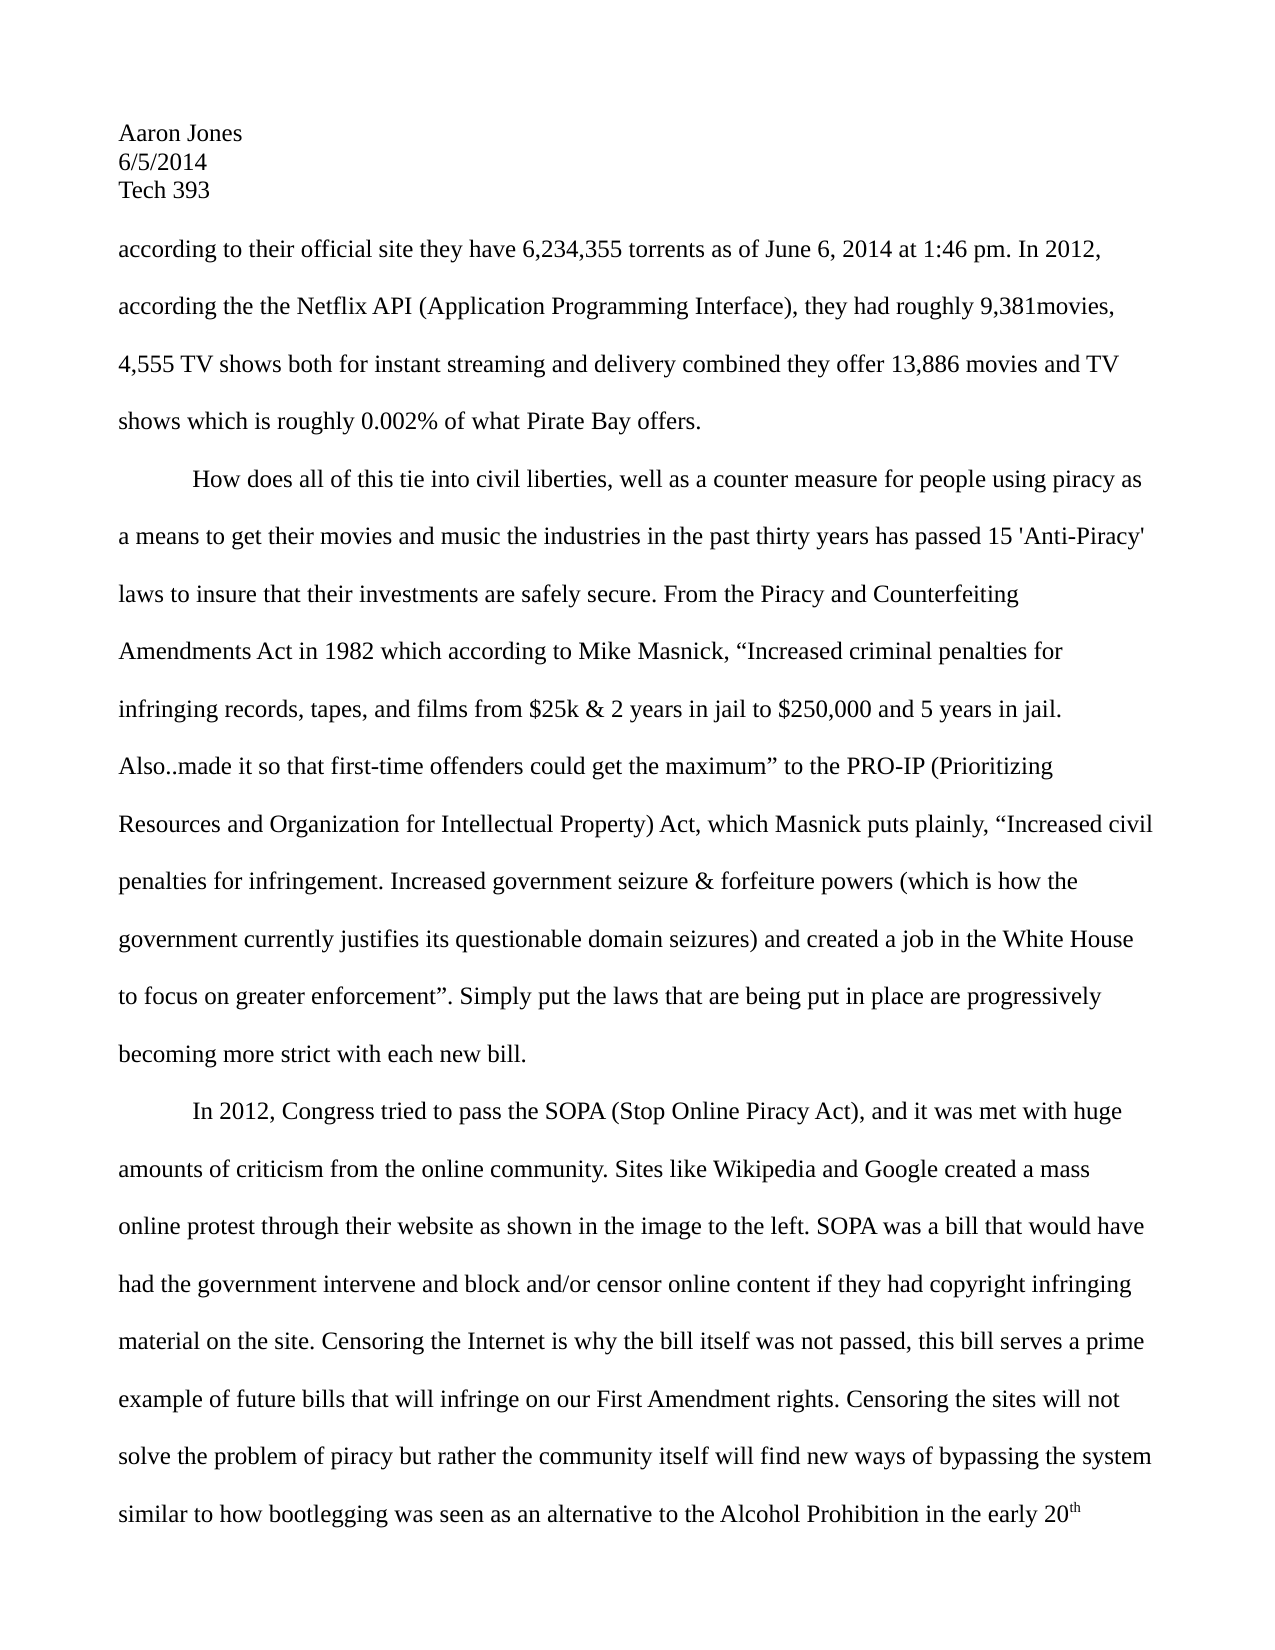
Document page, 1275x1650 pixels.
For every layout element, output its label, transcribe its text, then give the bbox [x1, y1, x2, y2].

text How does all of this tie into civil liberties, well as a counter measure for people using piracy as a means to get their movies and music the industries in the past thirty years has passed 15 'Anti-Piracy' laws to insure that their investments are safely secure. From the Piracy and Counterfeiting Amendments Act in 1982 which according to Mike Masnick, “Increased criminal penalties for infringing records, tapes, and films from $25k & 2 years in jail to $250,000 and 5 years in jail. Also..made it so that first-time offenders could get the maximum” to the PRO-IP (Prioritizing Resources and Organization for Intellectual Property) Act, which Masnick puts plainly, “Increased civil penalties for infringement. Increased government seizure & forfeiture powers (which is how the government currently justifies its questionable domain seizures) and created a job in the White House to focus on greater enforcement”. Simply put the laws that are being put in place are progressively becoming more strict with each new bill. [118, 464, 1157, 1068]
text In 2012, Congress tried to pass the SOPA (Stop Online Piracy Act), and it was met with huge amounts of criticism from the online community. Sites like Wikipedia and Google created a mass online protest through their website as shown in the image to the left. SOPA was a bill that would have had the government intervene and block and/or censor online content if they had copyright infringing material on the site. Censoring the Internet is why the bill itself was not passed, this bill serves a prime example of future bills that will infringe on our First Amendment rights. Censoring the sites will not solve the problem of piracy but rather the community itself will find new ways of bypassing the system similar to how bootlegging was seen as an alternative to the Alcohol Prohibition in the early 20th [118, 1096, 1157, 1528]
text according to their official site they have 6,234,355 torrents as of June 6, 2014 at 1:46 pm. In 2012, according the the Netflix API (Application Programming Interface), they had roughly 9,381movies, 4,555 TV shows both for instant streaming and delivery combined they offer 13,886 movies and TV shows which is roughly 0.002% of what Pirate Bay offers. [118, 234, 1157, 435]
